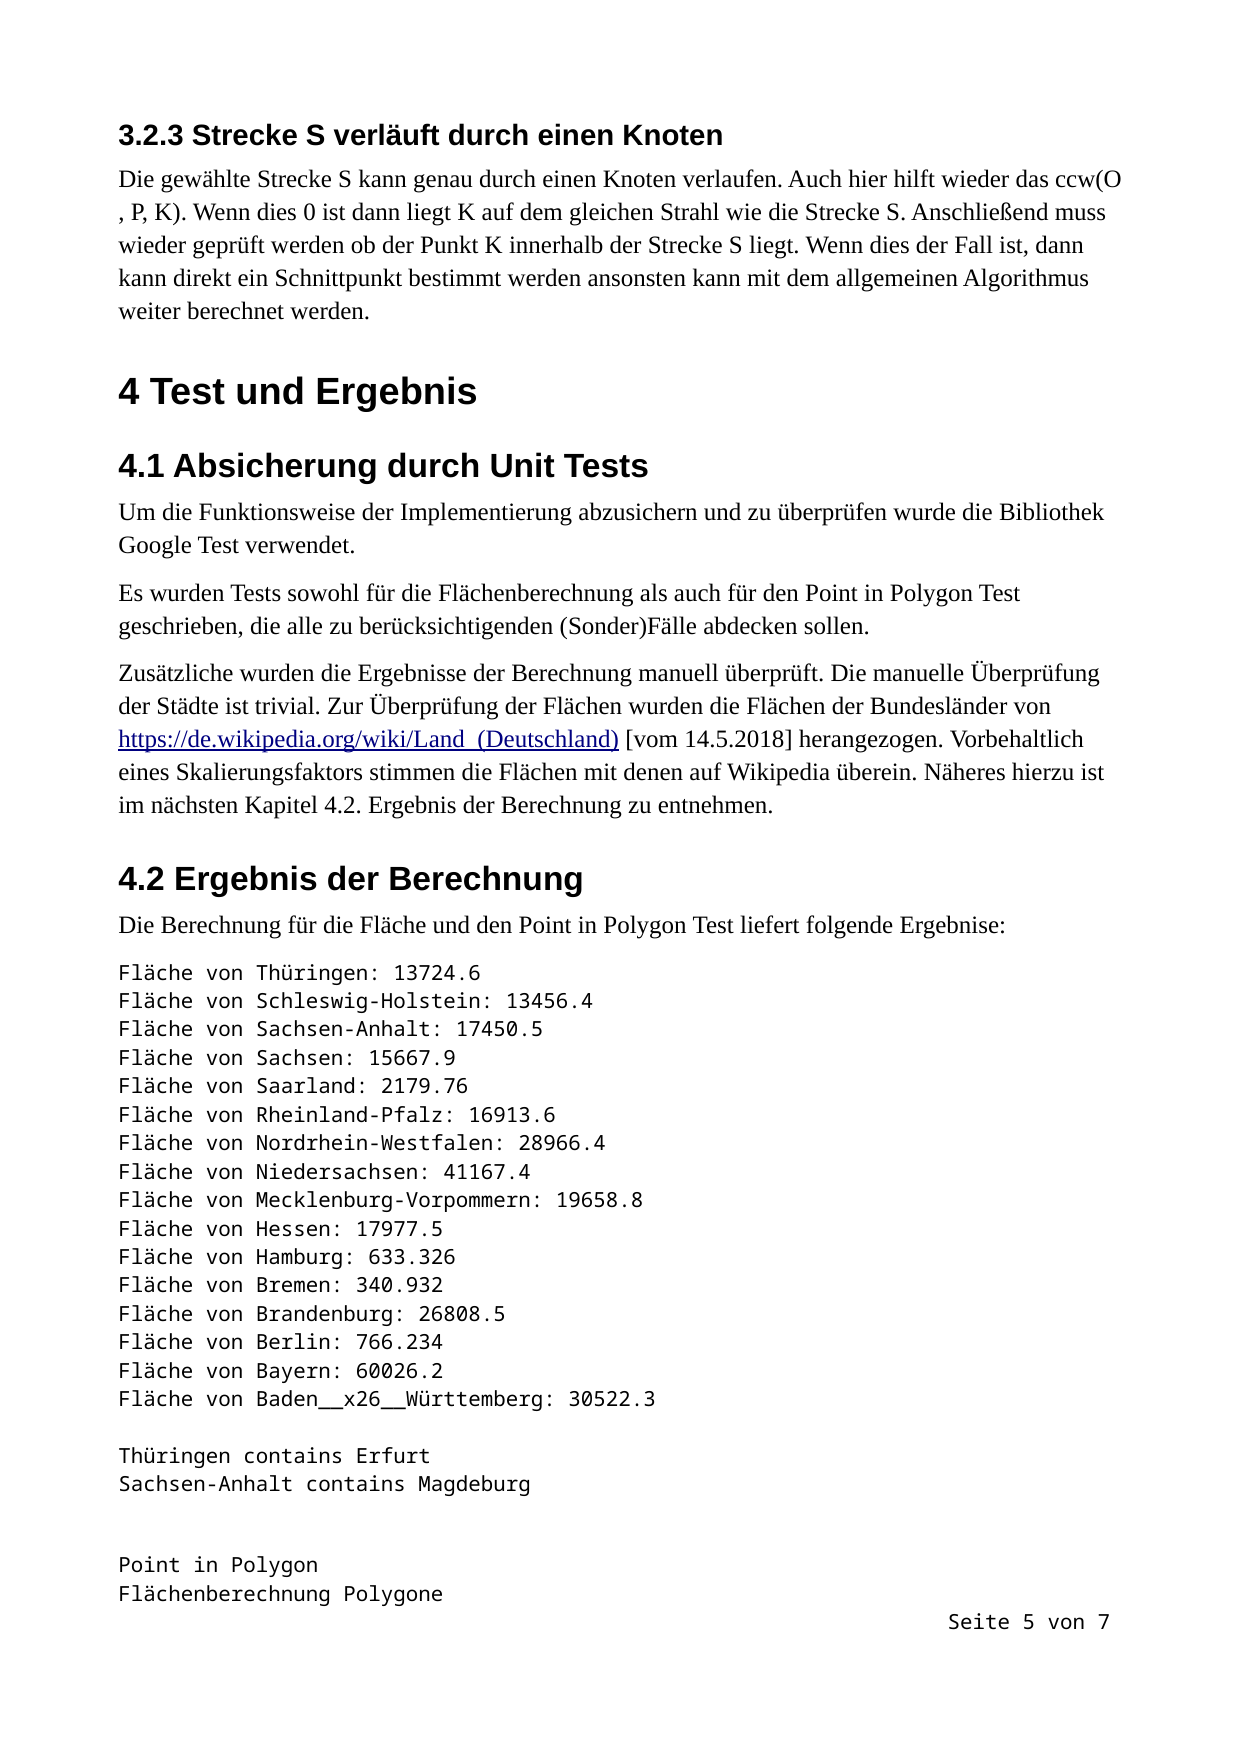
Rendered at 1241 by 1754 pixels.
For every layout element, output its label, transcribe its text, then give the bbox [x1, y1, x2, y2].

text Die gewählte Strecke S kann genau durch einen Knoten verlaufen. Auch hier hilft wieder das ccw(O , P, K). Wenn dies 0 ist dann liegt K auf dem gleichen Strahl wie die Strecke S. Anschließend muss wieder geprüft werden ob der Punkt K innerhalb der Strecke S liegt. Wenn dies der Fall ist, dann kann direkt ein Schnittpunkt bestimmt werden ansonsten kann mit dem allgemeinen Algorithmus weiter berechnet werden. [118, 164, 1122, 325]
subtitle 4 Test und Ergebnis [118, 369, 1122, 413]
text Fläche von Nordrhein-Westfalen: 28966.4 [118, 1128, 1122, 1157]
text Fläche von Saarland: 2179.76 [118, 1071, 1122, 1100]
subtitle 3.2.3 Strecke S verläuft durch einen Knoten [118, 118, 1122, 152]
text Fläche von Bayern: 60026.2 [118, 1356, 1122, 1384]
text Fläche von Sachsen-Anhalt: 17450.5 [118, 1014, 1122, 1043]
text Fläche von Niedersachsen: 41167.4 [118, 1157, 1122, 1185]
text Die Berechnung für die Fläche und den Point in Polygon Test liefert folgende Ergebnise: [118, 910, 1122, 939]
text Um die Funktionsweise der Implementierung abzusichern und zu überprüfen wurde die Bibliothek Google Test verwendet. [118, 497, 1122, 559]
text Fläche von Rheinland-Pfalz: 16913.6 [118, 1100, 1122, 1128]
text Es wurden Tests sowohl für die Flächenberechnung als auch für den Point in Polygon Test geschrieben, die alle zu berücksichtigenden (Sonder)Fälle abdecken sollen. [118, 578, 1122, 639]
text Fläche von Thüringen: 13724.6 [118, 958, 1122, 986]
text Fläche von Bremen: 340.932 [118, 1271, 1122, 1299]
text Fläche von Baden__x26__Württemberg: 30522.3 [118, 1384, 1122, 1413]
text Sachsen-Anhalt contains Magdeburg [118, 1469, 1122, 1498]
text Fläche von Hamburg: 633.326 [118, 1242, 1122, 1271]
subtitle 4.2 Ergebnis der Berechnung [118, 859, 1122, 898]
text Fläche von Schleswig-Holstein: 13456.4 [118, 986, 1122, 1014]
text Fläche von Mecklenburg-Vorpommern: 19658.8 [118, 1185, 1122, 1214]
text Fläche von Brandenburg: 26808.5 [118, 1299, 1122, 1327]
text Fläche von Berlin: 766.234 [118, 1327, 1122, 1356]
subtitle 4.1 Absicherung durch Unit Tests [118, 446, 1122, 485]
text Fläche von Hessen: 17977.5 [118, 1214, 1122, 1242]
text Fläche von Sachsen: 15667.9 [118, 1043, 1122, 1071]
text Thüringen contains Erfurt [118, 1441, 1122, 1469]
text Zusätzliche wurden die Ergebnisse der Berechnung manuell überprüft. Die manuelle Überprüfung der Städte ist trivial. Zur Überprüfung der Flächen wurden die Flächen der Bundesländer von https://de.wikipedia.org/wiki/Land_(Deutschland) [vom 14.5.2018] herangezogen. Vorbehaltlich eines Skalierungsfaktors stimmen die Flächen mit denen auf Wikipedia überein. Näheres hierzu ist im nächsten Kapitel 4.2. Ergebnis der Berechnung zu entnehmen. [118, 658, 1122, 819]
